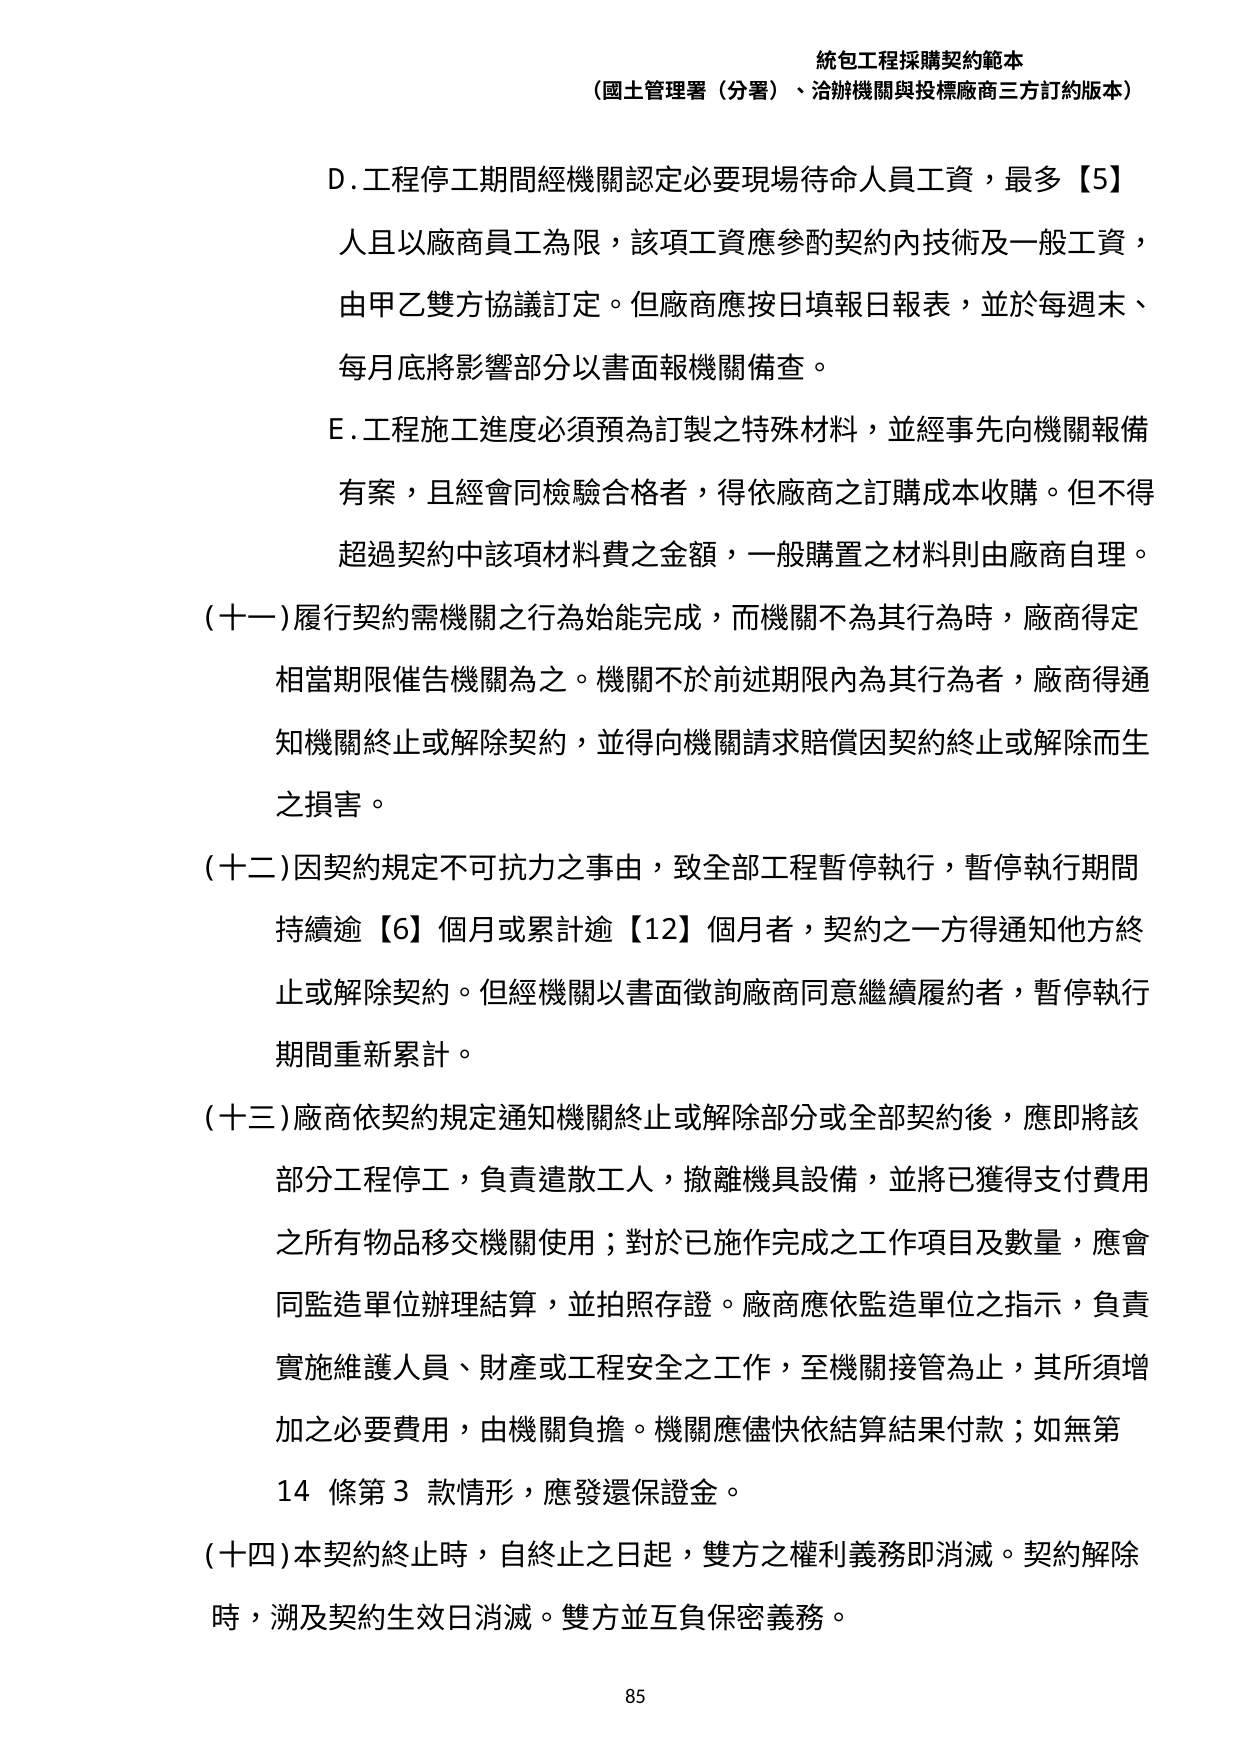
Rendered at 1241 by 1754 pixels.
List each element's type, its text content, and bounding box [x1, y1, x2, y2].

table_cell [154, 136, 197, 386]
table_cell (十三)廠商依契約規定通知機關終止或解除部分或全部契約後，應即將該部分工程停工，負責遣散工人，撤離機具設備，並將已獲得支付費用之所有物品移交機關使用；對於已施作完成之工作項目及數量，應會同監造單位辦理結算，並拍照存證。廠商應依監造單位之指示，負責實施維護人員、財產或工程安全之工作，至機關接管為止，其所須增加之必要費用，由機關負擔。機關應儘快依結算結果付款；如無第14 條第3 款情形，應發還保證金。 [197, 1074, 1167, 1511]
table_cell E.工程施工進度必須預為訂製之特殊材料，並經事先向機關報備有案，且經會同檢驗合格者，得依廠商之訂購成本收購。但不得超過契約中該項材料費之金額，一般購置之材料則由廠商自理。 [324, 386, 1167, 574]
table_cell [281, 386, 323, 574]
table_cell [197, 136, 239, 386]
table_cell [154, 386, 197, 574]
table_cell [239, 136, 281, 386]
table_cell [281, 136, 323, 386]
table_cell [154, 824, 197, 1074]
table_cell [197, 386, 239, 574]
table_cell [239, 386, 281, 574]
table_cell (十二)因契約規定不可抗力之事由，致全部工程暫停執行，暫停執行期間持續逾【6】個月或累計逾【12】個月者，契約之一方得通知他方終止或解除契約。但經機關以書面徵詢廠商同意繼續履約者，暫停執行期間重新累計。 [197, 824, 1167, 1074]
table_cell [154, 1511, 197, 1636]
table_cell [154, 1074, 197, 1511]
table_cell (十四)本契約終止時，自終止之日起，雙方之權利義務即消滅。契約解除時，溯及契約生效日消滅。雙方並互負保密義務。 [197, 1511, 1167, 1636]
table_cell D.工程停工期間經機關認定必要現場待命人員工資，最多【5】人且以廠商員工為限，該項工資應參酌契約內技術及一般工資，由甲乙雙方協議訂定。但廠商應按日填報日報表，並於每週末、每月底將影響部分以書面報機關備查。 [324, 136, 1167, 386]
table_cell [154, 574, 197, 824]
table_cell (十一)履行契約需機關之行為始能完成，而機關不為其行為時，廠商得定相當期限催告機關為之。機關不於前述期限內為其行為者，廠商得通知機關終止或解除契約，並得向機關請求賠償因契約終止或解除而生之損害。 [197, 574, 1167, 824]
